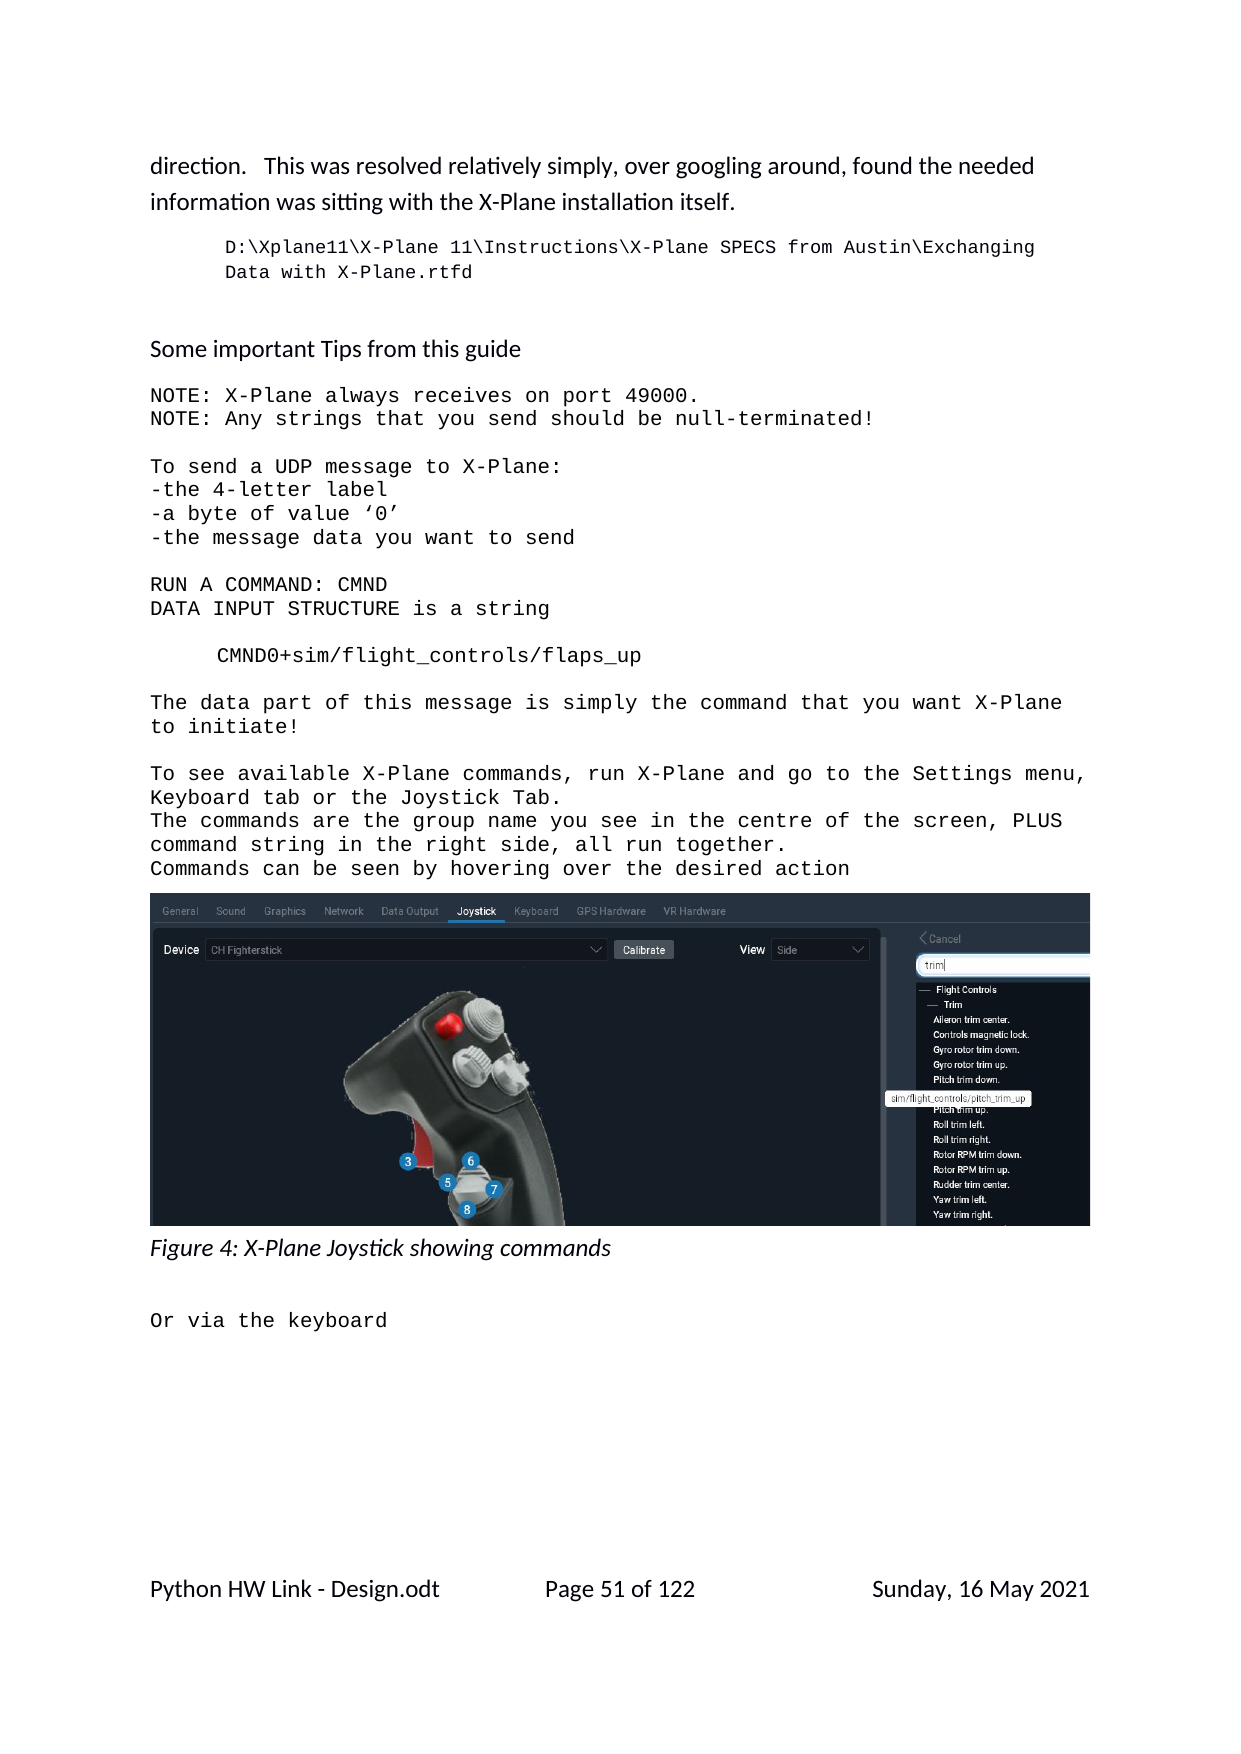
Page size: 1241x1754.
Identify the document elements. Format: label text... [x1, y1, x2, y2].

text NOTE: X-Plane always receives on port 49000. [150, 385, 1090, 408]
text The data part of this message is simply the command that you want X-Plane to initiate! [150, 692, 1090, 739]
text Commands can be seen by hovering over the desired action [150, 858, 1090, 881]
text direction. This was resolved relatively simply, over googling around, found the needed information was sitting with the X-Plane installation itself. [150, 150, 1090, 217]
text Or via the keyboard [150, 1310, 1090, 1333]
text The commands are the group name you see in the centre of the screen, PLUS command string in the right side, all run together. [150, 810, 1090, 858]
text To send a UDP message to X-Plane: [150, 456, 1090, 479]
text Some important Tips from this guide [150, 334, 1090, 364]
text -the 4-letter label [150, 479, 1090, 503]
picture [150, 893, 1091, 1226]
text RUN A COMMAND: CMND [150, 574, 1090, 598]
text NOTE: Any strings that you send should be null-terminated! [150, 408, 1090, 432]
text To see available X-Plane commands, run X-Plane and go to the Settings menu, Keyboard tab or the Joystick Tab. [150, 763, 1090, 810]
text -a byte of value ‘0’ [150, 503, 1090, 527]
text Figure 4: X-Plane Joystick showing commands [150, 1226, 1090, 1262]
text -the message data you want to send [150, 527, 1090, 550]
text D:\Xplane11\X-Plane 11\Instructions\X-Plane SPECS from Austin\Exchanging Data with X-Plane.rtfd [225, 238, 1090, 284]
text CMND0+sim/flight_controls/flaps_up [150, 645, 1090, 668]
text DATA INPUT STRUCTURE is a string [150, 598, 1090, 621]
